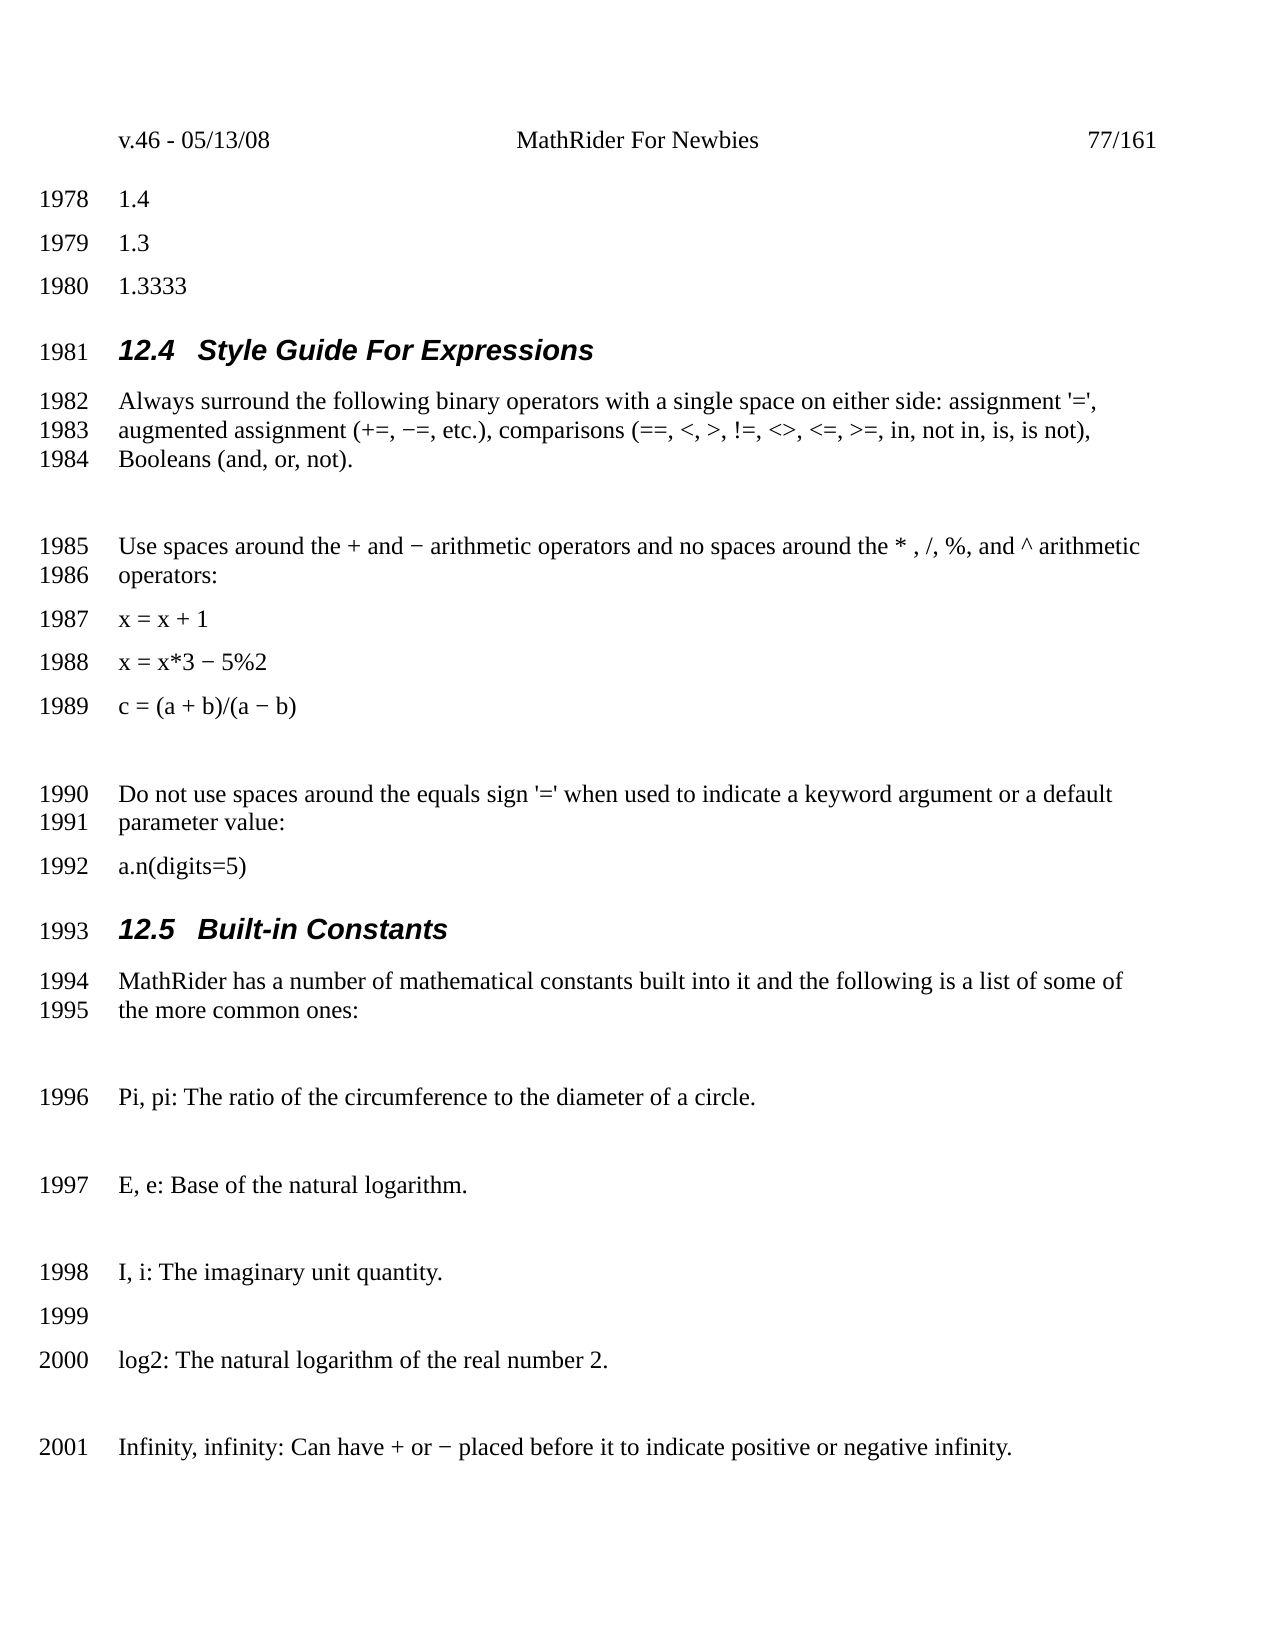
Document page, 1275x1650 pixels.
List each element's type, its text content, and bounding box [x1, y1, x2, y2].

text Do not use spaces around the equals sign '=' when used to indicate a keyword argument or a default parameter value: [118, 779, 1157, 836]
text Always surround the following binary operators with a single space on either side: assignment '=', augmented assignment (+=, −=, etc.), comparisons (==, <, >, !=, <>, <=, >=, in, not in, is, is not), Booleans (and, or, not). [118, 386, 1157, 472]
text 1.3 [118, 228, 1157, 256]
subtitle Style Guide For Expressions [118, 333, 1157, 366]
text Use spaces around the + and − arithmetic operators and no spaces around the * , /, %, and ^ arithmetic operators: [118, 531, 1157, 589]
text x = x + 1 [118, 604, 1157, 632]
subtitle Built-in Constants [118, 912, 1157, 946]
text 1.4 [118, 184, 1157, 213]
text Infinity, infinity: Can have + or − placed before it to indicate positive or negative infinity. [118, 1432, 1157, 1461]
text x = x*3 − 5%2 [118, 647, 1157, 676]
text MathRider has a number of mathematical constants built into it and the following is a list of some of the more common ones: [118, 966, 1157, 1023]
text Pi, pi: The ratio of the circumference to the diameter of a circle. [118, 1082, 1157, 1111]
text log2: The natural logarithm of the real number 2. [118, 1345, 1157, 1373]
text a.n(digits=5) [118, 851, 1157, 880]
text I, i: The imaginary unit quantity. [118, 1257, 1157, 1286]
text E, e: Base of the natural logarithm. [118, 1170, 1157, 1198]
text c = (a + b)/(a − b) [118, 691, 1157, 720]
text 1.3333 [118, 271, 1157, 300]
